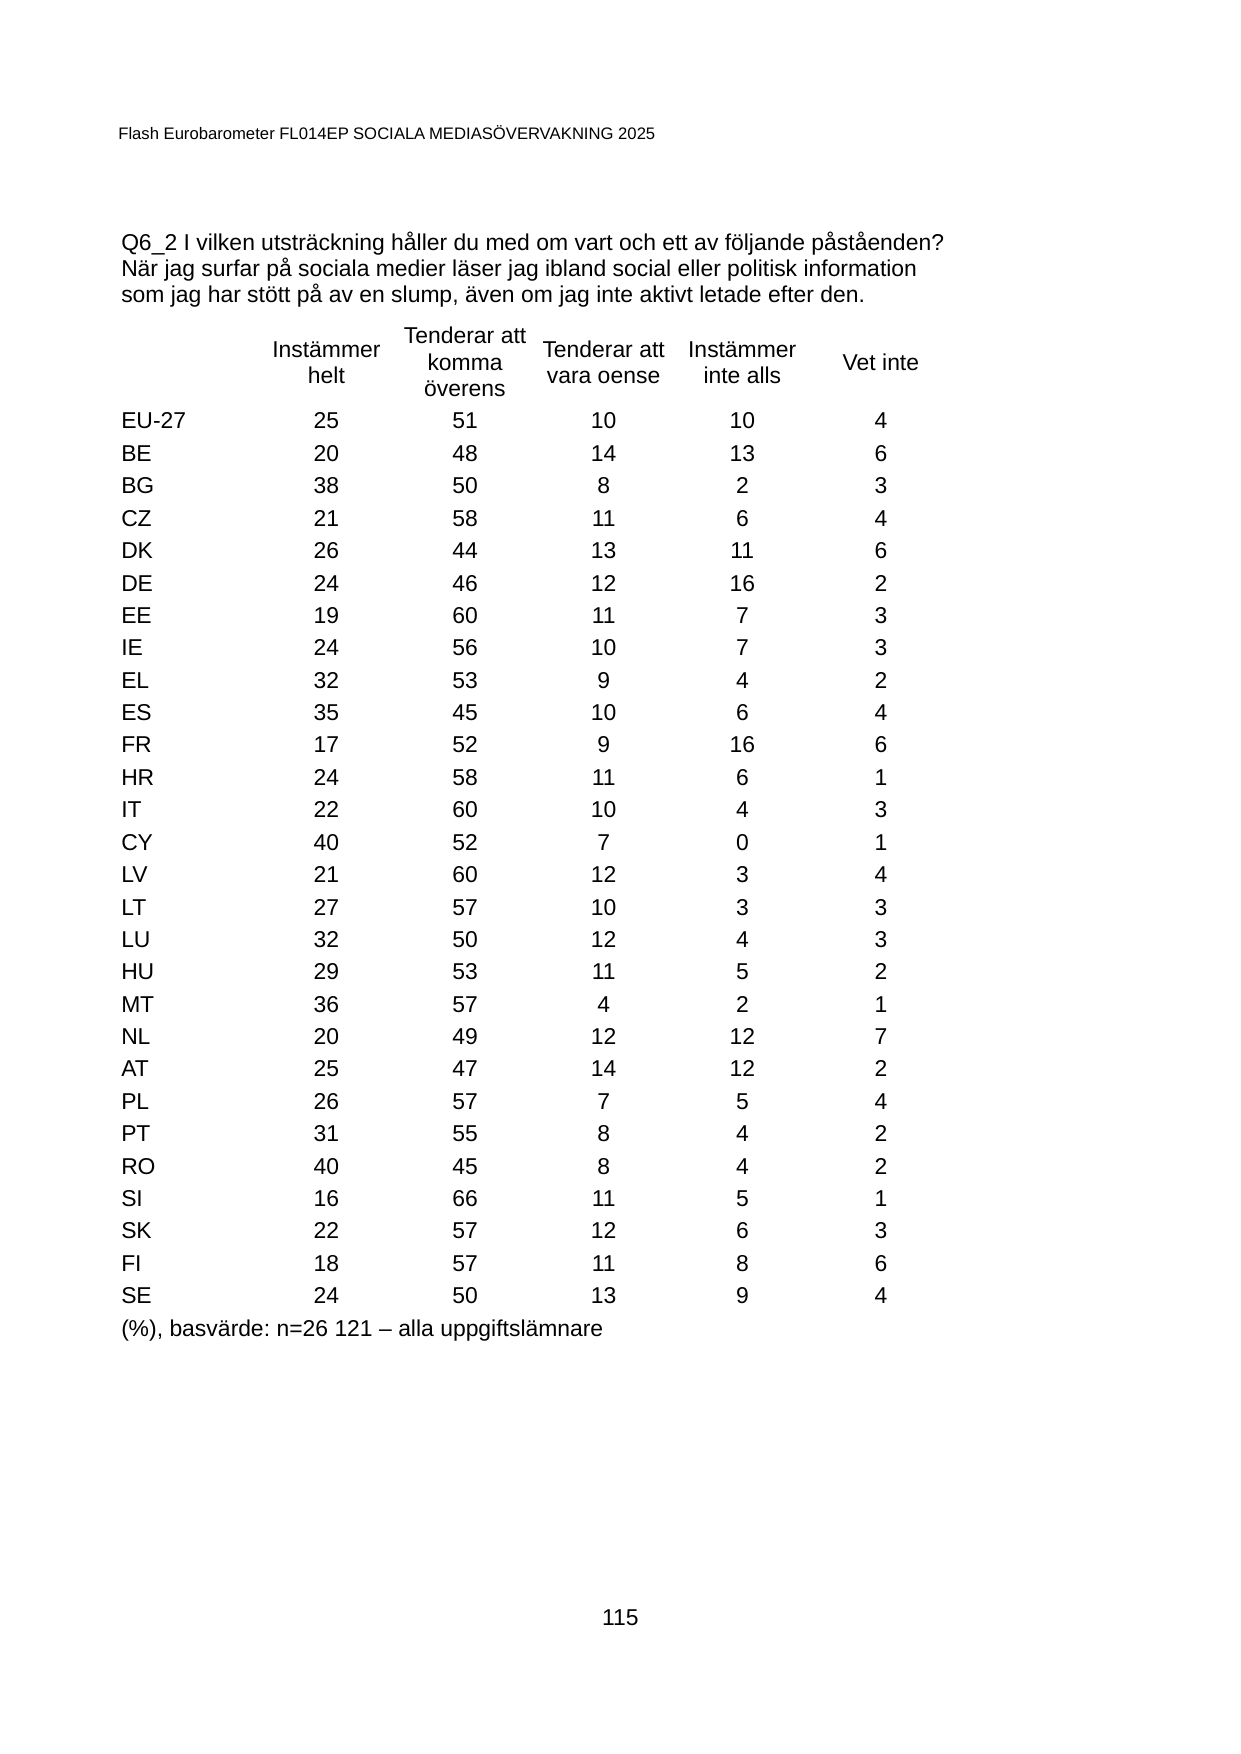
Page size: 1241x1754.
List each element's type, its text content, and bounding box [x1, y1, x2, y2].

table_cell 29 [257, 955, 395, 988]
table_cell 7 [534, 1085, 673, 1117]
table_cell FR [118, 729, 257, 761]
table_cell 12 [534, 1020, 673, 1052]
table_cell 51 [395, 405, 534, 437]
table_cell 12 [673, 1020, 811, 1052]
table_cell LU [118, 923, 257, 955]
table_cell 36 [257, 988, 395, 1020]
table_cell 56 [395, 631, 534, 664]
table_cell 3 [811, 890, 950, 923]
table_cell 2 [811, 1150, 950, 1182]
table_cell Instämmer helt [257, 320, 395, 404]
table_cell 19 [257, 599, 395, 631]
table_cell Tenderar att komma överens [395, 320, 534, 404]
table_cell 50 [395, 469, 534, 502]
table_cell ES [118, 696, 257, 728]
table_cell 60 [395, 858, 534, 890]
table_cell 35 [257, 696, 395, 728]
table_cell 14 [534, 437, 673, 469]
table_cell 4 [811, 696, 950, 728]
table_cell 24 [257, 566, 395, 599]
table_cell CZ [118, 502, 257, 534]
table_cell 12 [534, 1214, 673, 1247]
table_cell 50 [395, 1279, 534, 1312]
table_cell 32 [257, 923, 395, 955]
table_cell 57 [395, 890, 534, 923]
table_cell 12 [534, 923, 673, 955]
table_cell 17 [257, 729, 395, 761]
table_cell 44 [395, 534, 534, 566]
table_cell 22 [257, 793, 395, 826]
table_header Q6_2 I vilken utsträckning håller du med om vart och ett av följande påståenden? När jag surfar på sociala medier läser jag ibland social eller politisk information som jag har stött på av en slump, även om jag inte aktivt letade efter den. [118, 217, 950, 319]
table_cell 3 [811, 923, 950, 955]
table_cell 26 [257, 534, 395, 566]
table_cell RO [118, 1150, 257, 1182]
table_cell 18 [257, 1247, 395, 1279]
table_cell 4 [673, 664, 811, 696]
table_cell 13 [534, 534, 673, 566]
table_cell 40 [257, 826, 395, 858]
table_cell Vet inte [811, 320, 950, 404]
table_cell 4 [534, 988, 673, 1020]
table_cell 16 [673, 729, 811, 761]
table_cell 46 [395, 566, 534, 599]
table_cell 24 [257, 1279, 395, 1312]
table_cell 4 [811, 405, 950, 437]
table_cell 8 [673, 1247, 811, 1279]
table_cell 9 [534, 729, 673, 761]
table_cell 66 [395, 1182, 534, 1214]
table_cell FI [118, 1247, 257, 1279]
table_cell 6 [673, 696, 811, 728]
table_cell 6 [673, 761, 811, 793]
table_cell 2 [811, 955, 950, 988]
table_cell 0 [673, 826, 811, 858]
table_cell 6 [811, 1247, 950, 1279]
table_cell IE [118, 631, 257, 664]
table_cell 2 [811, 566, 950, 599]
table_cell 32 [257, 664, 395, 696]
table_cell 60 [395, 793, 534, 826]
table_cell 3 [673, 890, 811, 923]
table_cell 7 [811, 1020, 950, 1052]
table_cell 21 [257, 502, 395, 534]
table_cell [118, 320, 257, 404]
table_cell 7 [673, 631, 811, 664]
table_cell 13 [534, 1279, 673, 1312]
table_cell 4 [811, 502, 950, 534]
table_cell 11 [534, 1247, 673, 1279]
table_cell CY [118, 826, 257, 858]
table_cell Instämmer inte alls [673, 320, 811, 404]
table_cell 7 [673, 599, 811, 631]
table_cell AT [118, 1053, 257, 1085]
table_cell 8 [534, 469, 673, 502]
table_cell 2 [811, 664, 950, 696]
table_cell 4 [811, 858, 950, 890]
table_cell 3 [811, 1214, 950, 1247]
table_cell 10 [534, 696, 673, 728]
table_cell 57 [395, 1247, 534, 1279]
table_cell Tenderar att vara oense [534, 320, 673, 404]
table_cell 60 [395, 599, 534, 631]
table_cell 45 [395, 696, 534, 728]
table_cell 1 [811, 826, 950, 858]
table_cell 7 [534, 826, 673, 858]
table_cell 53 [395, 664, 534, 696]
table_cell 6 [673, 502, 811, 534]
table_cell 55 [395, 1117, 534, 1149]
table_cell 6 [811, 437, 950, 469]
table_cell 6 [811, 729, 950, 761]
table_cell 31 [257, 1117, 395, 1149]
table_cell 3 [673, 858, 811, 890]
table_cell 6 [811, 534, 950, 566]
table_cell SE [118, 1279, 257, 1312]
table_cell 25 [257, 405, 395, 437]
table_cell 10 [534, 631, 673, 664]
table_cell 11 [534, 761, 673, 793]
table_cell 1 [811, 1182, 950, 1214]
table_cell 24 [257, 631, 395, 664]
table_cell 58 [395, 761, 534, 793]
table_cell 47 [395, 1053, 534, 1085]
table_cell LV [118, 858, 257, 890]
table_cell 5 [673, 1085, 811, 1117]
table_cell EL [118, 664, 257, 696]
table_cell 45 [395, 1150, 534, 1182]
table_cell 5 [673, 1182, 811, 1214]
table_cell 3 [811, 469, 950, 502]
table_cell 25 [257, 1053, 395, 1085]
table_cell 16 [673, 566, 811, 599]
table_cell 38 [257, 469, 395, 502]
table_cell 27 [257, 890, 395, 923]
table_cell HU [118, 955, 257, 988]
table_cell 21 [257, 858, 395, 890]
table_cell 24 [257, 761, 395, 793]
table_cell 4 [811, 1085, 950, 1117]
table_cell 11 [534, 599, 673, 631]
table_cell EE [118, 599, 257, 631]
table_cell 12 [534, 566, 673, 599]
table_cell LT [118, 890, 257, 923]
table_cell 52 [395, 826, 534, 858]
table_cell 10 [673, 405, 811, 437]
table_cell 58 [395, 502, 534, 534]
table_cell 5 [673, 955, 811, 988]
table_cell 8 [534, 1150, 673, 1182]
table_cell 14 [534, 1053, 673, 1085]
table_cell 1 [811, 988, 950, 1020]
table_cell 11 [534, 955, 673, 988]
table_cell 2 [673, 469, 811, 502]
table_cell 20 [257, 437, 395, 469]
table_cell 3 [811, 631, 950, 664]
table_cell BG [118, 469, 257, 502]
table_cell 12 [673, 1053, 811, 1085]
table_cell 53 [395, 955, 534, 988]
table_cell 6 [673, 1214, 811, 1247]
table_cell HR [118, 761, 257, 793]
table_cell 3 [811, 793, 950, 826]
table_cell 4 [673, 923, 811, 955]
table_cell 52 [395, 729, 534, 761]
table_cell 13 [673, 437, 811, 469]
table_cell 4 [673, 1150, 811, 1182]
table_cell 16 [257, 1182, 395, 1214]
table_cell 48 [395, 437, 534, 469]
table_cell 9 [534, 664, 673, 696]
table_cell 2 [673, 988, 811, 1020]
table_cell 10 [534, 890, 673, 923]
table_cell PL [118, 1085, 257, 1117]
table_cell 9 [673, 1279, 811, 1312]
table_cell (%), basvärde: n=26 121 – alla uppgiftslämnare [118, 1312, 950, 1344]
table_cell 12 [534, 858, 673, 890]
table_cell EU-27 [118, 405, 257, 437]
table_cell SI [118, 1182, 257, 1214]
table_cell 11 [673, 534, 811, 566]
table_cell DE [118, 566, 257, 599]
table_cell 50 [395, 923, 534, 955]
table_cell 22 [257, 1214, 395, 1247]
table_cell 57 [395, 1085, 534, 1117]
table_cell 1 [811, 761, 950, 793]
table_cell SK [118, 1214, 257, 1247]
table_cell 10 [534, 793, 673, 826]
table_cell 3 [811, 599, 950, 631]
table_cell 20 [257, 1020, 395, 1052]
table_cell 40 [257, 1150, 395, 1182]
table_cell 57 [395, 1214, 534, 1247]
table_cell BE [118, 437, 257, 469]
table_cell IT [118, 793, 257, 826]
table_cell NL [118, 1020, 257, 1052]
table_cell 2 [811, 1053, 950, 1085]
table_cell 49 [395, 1020, 534, 1052]
table_cell DK [118, 534, 257, 566]
table_cell 26 [257, 1085, 395, 1117]
table_cell 57 [395, 988, 534, 1020]
table_cell 11 [534, 1182, 673, 1214]
table_cell MT [118, 988, 257, 1020]
table_cell 4 [811, 1279, 950, 1312]
table_cell PT [118, 1117, 257, 1149]
table_cell 8 [534, 1117, 673, 1149]
table_cell 10 [534, 405, 673, 437]
table_cell 2 [811, 1117, 950, 1149]
table_cell 4 [673, 1117, 811, 1149]
table_cell 4 [673, 793, 811, 826]
table_cell 11 [534, 502, 673, 534]
